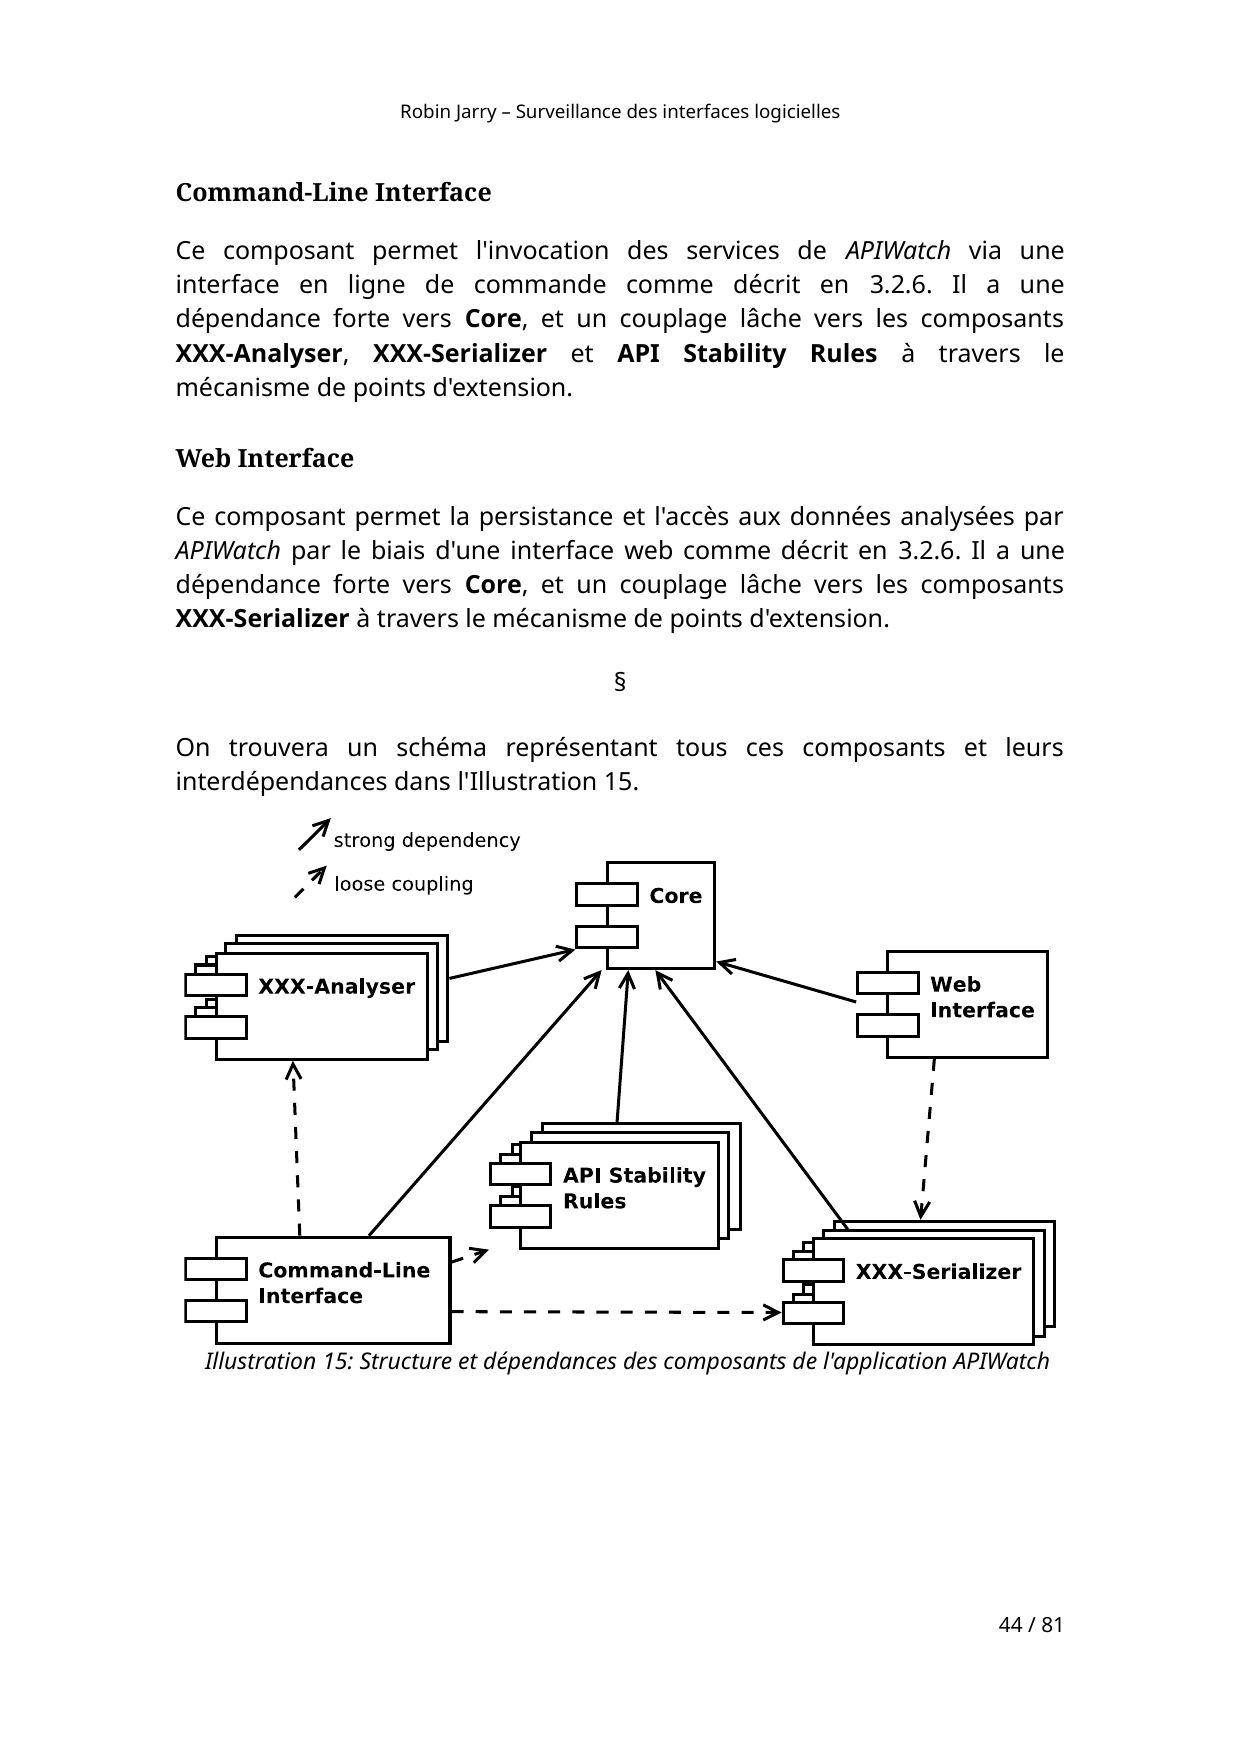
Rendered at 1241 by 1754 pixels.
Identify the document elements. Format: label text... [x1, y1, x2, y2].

text Ce composant permet la persistance et l'accès aux données analysées par APIWatch par le biais d'une interface web comme décrit en 3.2.6. Il a une dépendance forte vers Core, et un couplage lâche vers les composants XXX-Serializer à travers le mécanisme de points d'extension. [175, 499, 1065, 635]
subtitle Web Interface [175, 441, 1065, 474]
text Ce composant permet l'invocation des services de APIWatch via une interface en ligne de commande comme décrit en 3.2.6. Il a une dépendance forte vers Core, et un couplage lâche vers les composants XXX-Analyser, XXX-Serializer et API Stability Rules à travers le mécanisme de points d'extension. [175, 233, 1065, 403]
text Illustration 15: Structure et dépendances des composants de l'application APIWatch [193, 840, 1065, 1376]
text § [175, 665, 1065, 699]
text On trouvera un schéma représentant tous ces composants et leurs interdépendances dans l'Illustration 15. [175, 729, 1065, 797]
subtitle Command-Line Interface [175, 175, 1065, 209]
